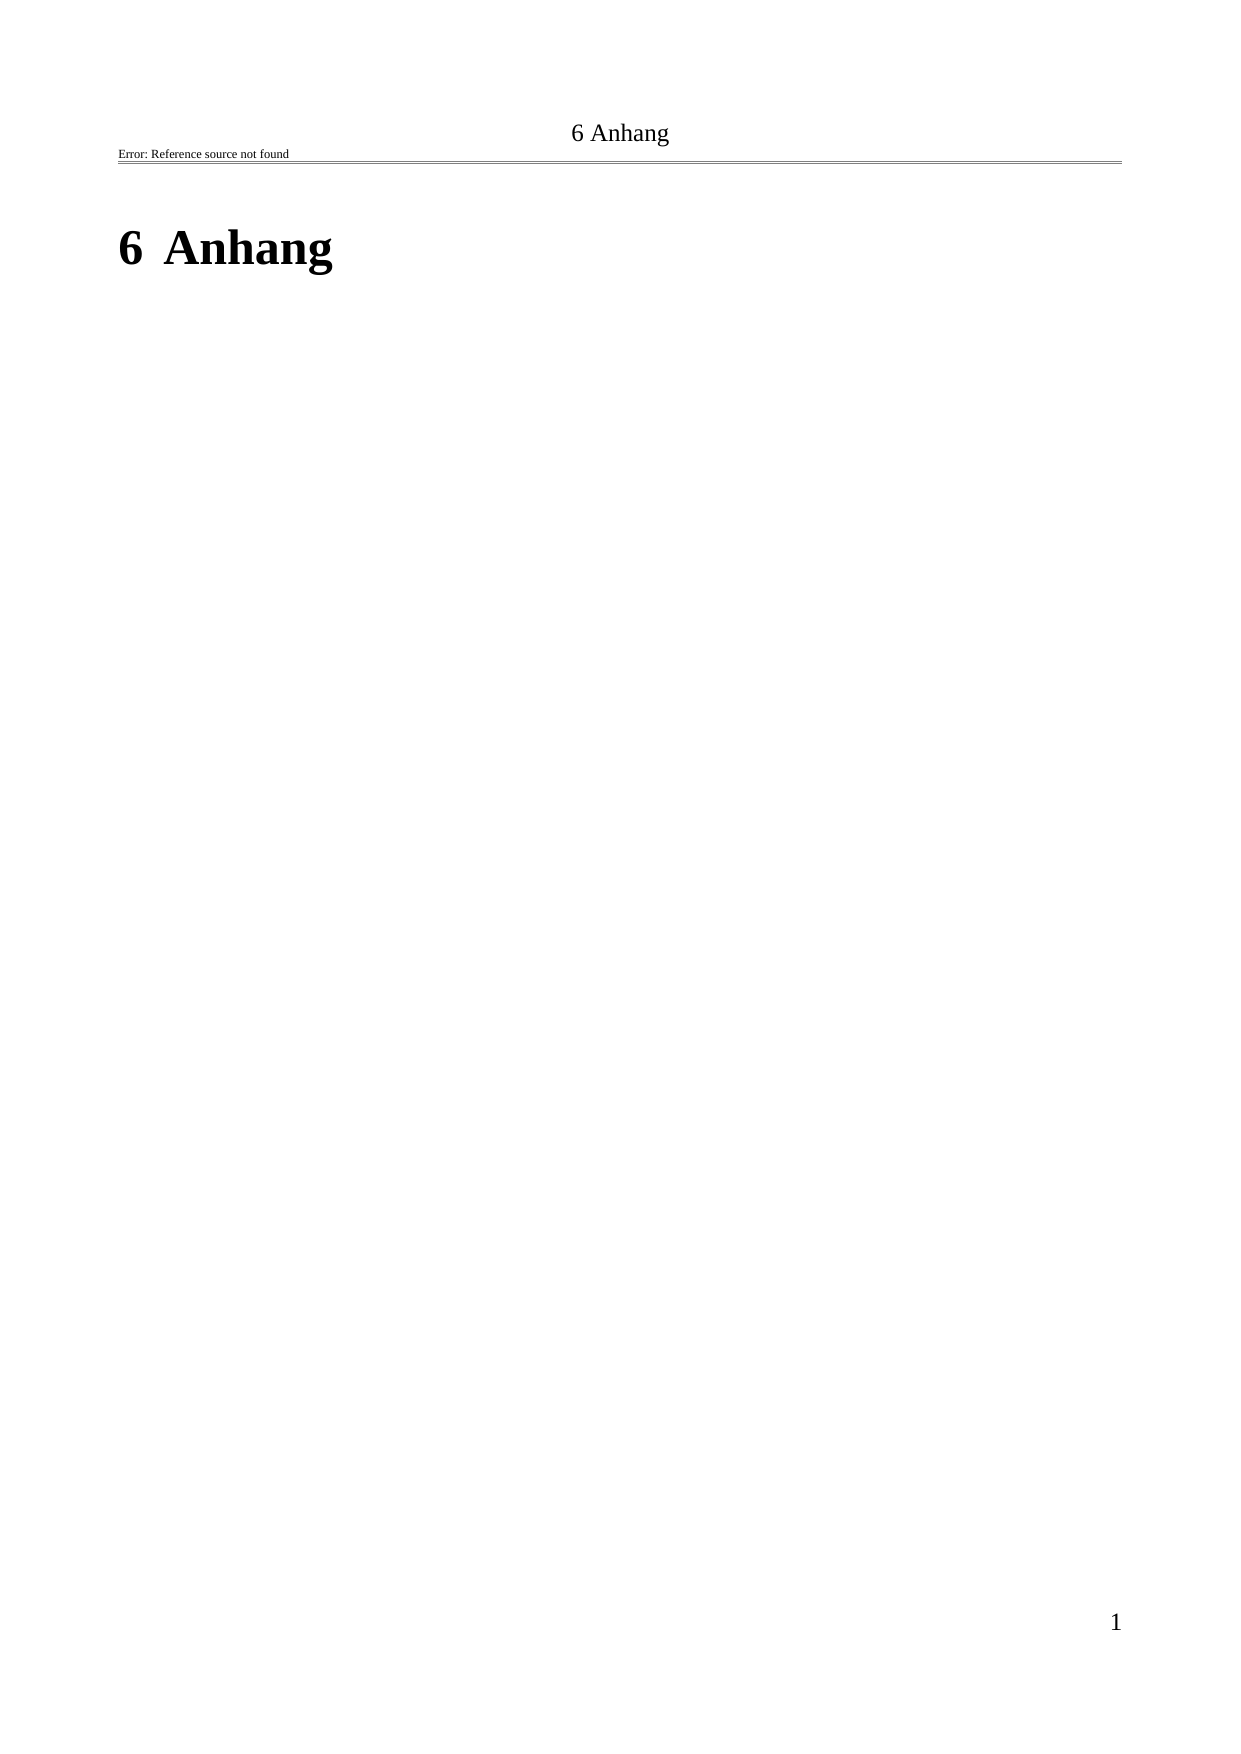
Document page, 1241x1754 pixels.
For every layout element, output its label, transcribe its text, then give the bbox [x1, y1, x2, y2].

subtitle Anhang [118, 218, 1122, 276]
